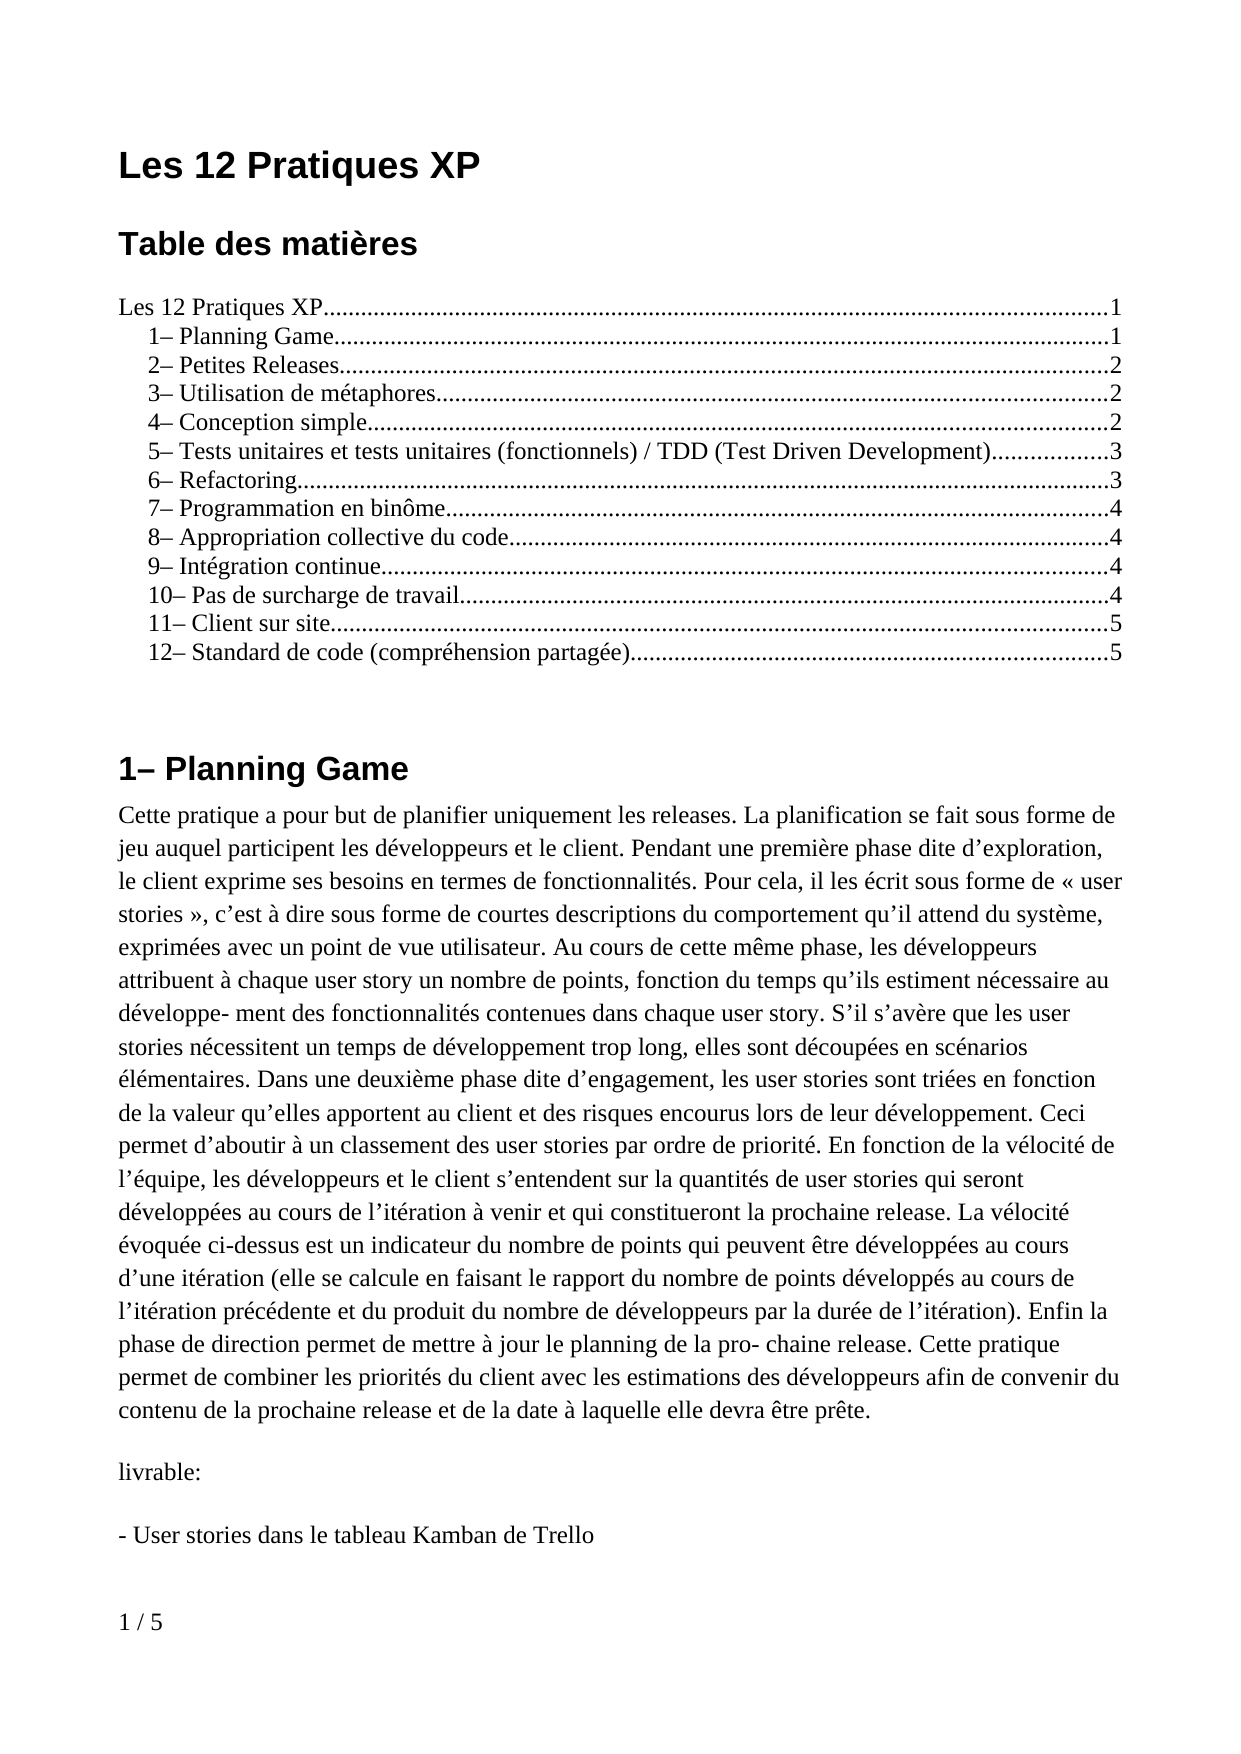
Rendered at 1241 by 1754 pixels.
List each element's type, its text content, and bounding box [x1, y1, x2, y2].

text - User stories dans le tableau Kamban de Trello [118, 1520, 1122, 1548]
text 9– Intégration continue 4 [148, 551, 1122, 580]
text 5– Tests unitaires et tests unitaires (fonctionnels) / TDD (Test Driven Development) 3 [148, 436, 1122, 465]
text Les 12 Pratiques XP 1 [118, 292, 1122, 321]
subtitle Les 12 Pratiques XP [118, 143, 1122, 187]
text 4– Conception simple 2 [148, 407, 1122, 436]
text 12– Standard de code (compréhension partagée) 5 [148, 637, 1122, 666]
text 10– Pas de surcharge de travail 4 [148, 580, 1122, 608]
text Cette pratique a pour but de planifier uniquement les releases. La planification se fait sous forme de jeu auquel participent les développeurs et le client. Pendant une première phase dite d’exploration, le client exprime ses besoins en termes de fonctionnalités. Pour cela, il les écrit sous forme de « user stories », c’est à dire sous forme de courtes descriptions du comportement qu’il attend du système, exprimées avec un point de vue utilisateur. Au cours de cette même phase, les développeurs attribuent à chaque user story un nombre de points, fonction du temps qu’ils estiment nécessaire au développe- ment des fonctionnalités contenues dans chaque user story. S’il s’avère que les user stories nécessitent un temps de développement trop long, elles sont découpées en scénarios élémentaires. Dans une deuxième phase dite d’engagement, les user stories sont triées en fonction de la valeur qu’elles apportent au client et des risques encourus lors de leur développement. Ceci permet d’aboutir à un classement des user stories par ordre de priorité. En fonction de la vélocité de l’équipe, les développeurs et le client s’entendent sur la quantités de user stories qui seront développées au cours de l’itération à venir et qui constitueront la prochaine release. La vélocité évoquée ci-dessus est un indicateur du nombre de points qui peuvent être développées au cours d’une itération (elle se calcule en faisant le rapport du nombre de points développés au cours de l’itération précédente et du produit du nombre de développeurs par la durée de l’itération). Enfin la phase de direction permet de mettre à jour le planning de la pro- chaine release. Cette pratique permet de combiner les priorités du client avec les estimations des développeurs afin de convenir du contenu de la prochaine release et de la date à laquelle elle devra être prête. [118, 800, 1122, 1423]
text 7– Programmation en binôme 4 [148, 493, 1122, 522]
text 8– Appropriation collective du code 4 [148, 522, 1122, 551]
subtitle 1– Planning Game [118, 749, 1122, 788]
text 11– Client sur site 5 [148, 608, 1122, 637]
text 1– Planning Game 1 [148, 321, 1122, 350]
text 3– Utilisation de métaphores 2 [148, 378, 1122, 407]
text 6– Refactoring 3 [148, 465, 1122, 493]
text 2– Petites Releases 2 [148, 350, 1122, 378]
subtitle Table des matières [118, 224, 1122, 263]
text livrable: [118, 1457, 1122, 1486]
